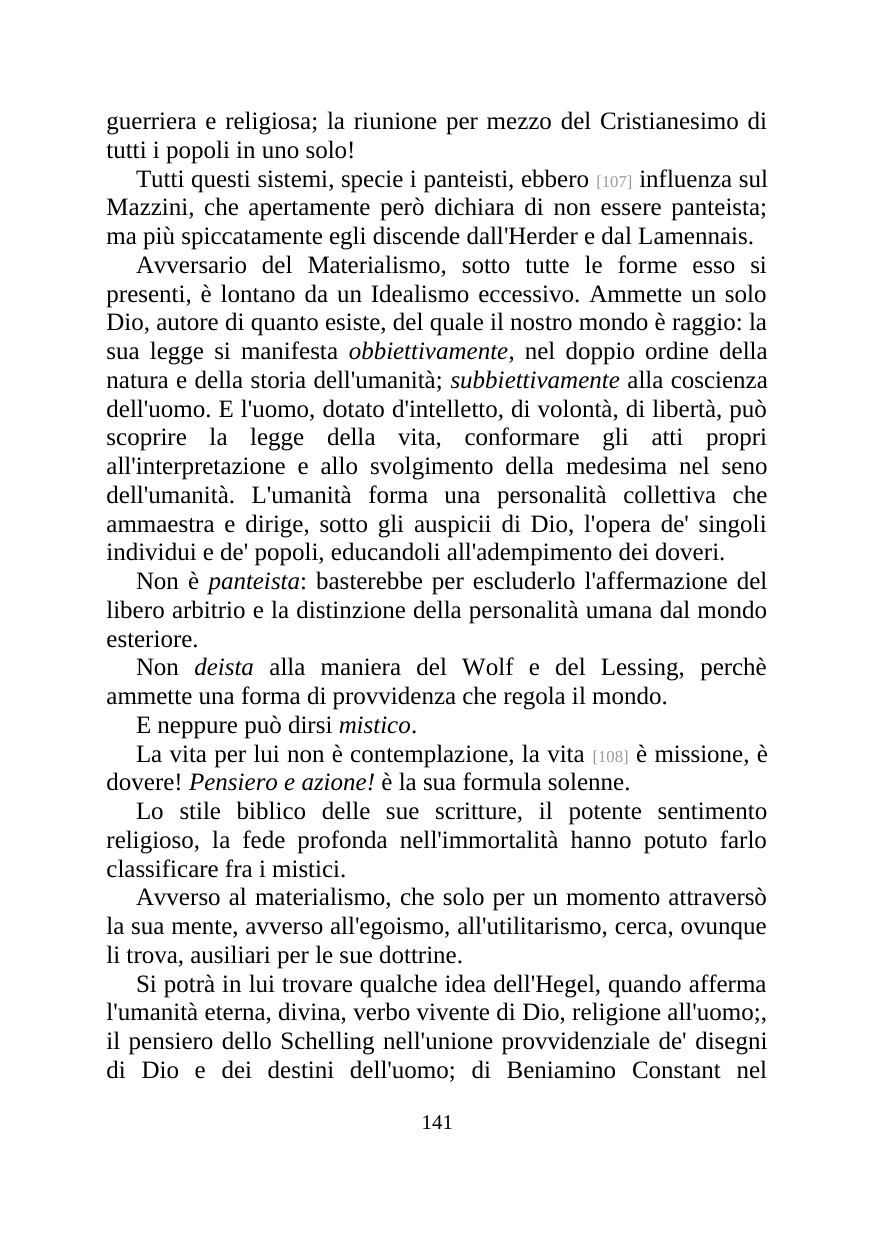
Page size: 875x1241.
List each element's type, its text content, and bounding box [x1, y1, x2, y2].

text Non è panteista: basterebbe per escluderlo l'affermazione del libero arbitrio e la distinzione della personalità umana dal mondo esteriore. [106, 566, 768, 652]
text Avversario del Materialismo, sotto tutte le forme esso si presenti, è lontano da un Idealismo eccessivo. Ammette un solo Dio, autore di quanto esiste, del quale il nostro mondo è raggio: la sua legge si manifesta obbiettivamente, nel doppio ordine della natura e della storia dell'umanità; subbiettivamente alla coscienza dell'uomo. E l'uomo, dotato d'intelletto, di volontà, di libertà, può scoprire la legge della vita, conformare gli atti propri all'interpretazione e allo svolgimento della medesima nel seno dell'umanità. L'umanità forma una personalità collettiva che ammaestra e dirige, sotto gli auspicii di Dio, l'opera de' singoli individui e de' popoli, educandoli all'adempimento dei doveri. [106, 250, 768, 566]
text Tutti questi sistemi, specie i panteisti, ebbero [107] influenza sul Mazzini, che apertamente però dichiara di non essere panteista; ma più spiccatamente egli discende dall'Herder e dal Lamennais. [106, 164, 768, 250]
text Lo stile biblico delle sue scritture, il potente sentimento religioso, la fede profonda nell'immortalità hanno potuto farlo classificare fra i mistici. [106, 796, 768, 882]
text Non deista alla maniera del Wolf e del Lessing, perchè ammette una forma di provvidenza che regola il mondo. [106, 652, 768, 710]
text guerriera e religiosa; la riunione per mezzo del Cristianesimo di tutti i popoli in uno solo! [106, 106, 768, 164]
text E neppure può dirsi mistico. [106, 710, 768, 739]
text Avverso al materialismo, che solo per un momento attraversò la sua mente, avverso all'egoismo, all'utilitarismo, cerca, ovunque li trova, ausiliari per le sue dottrine. [106, 882, 768, 969]
text La vita per lui non è contemplazione, la vita [108] è missione, è dovere! Pensiero e azione! è la sua formula solenne. [106, 739, 768, 796]
text Si potrà in lui trovare qualche idea dell'Hegel, quando afferma l'umanità eterna, divina, verbo vivente di Dio, religione all'uomo;, il pensiero dello Schelling nell'unione provvidenziale de' disegni di Dio e dei destini dell'uomo; di Beniamino Constant nel [106, 969, 768, 1084]
